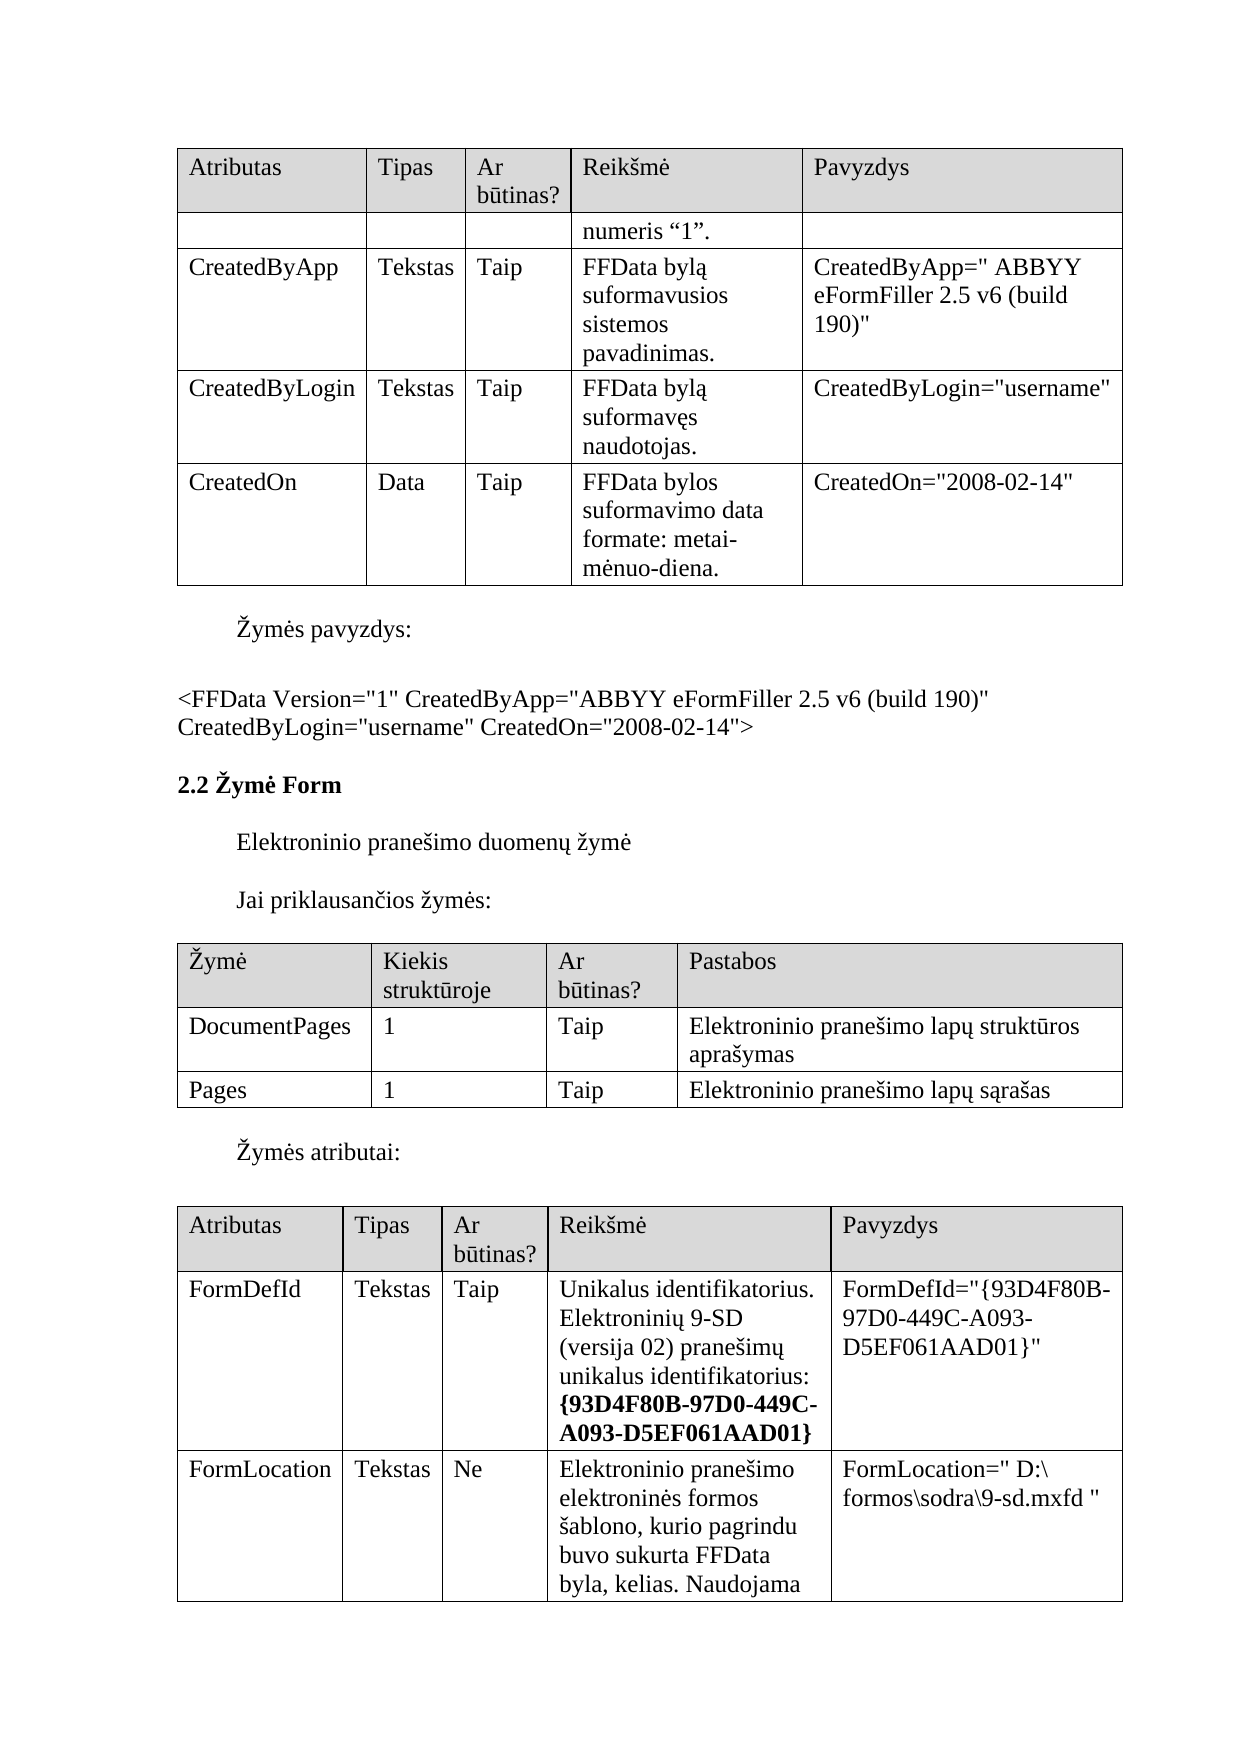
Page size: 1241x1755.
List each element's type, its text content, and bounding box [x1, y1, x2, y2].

table_cell FormLocation [178, 1451, 342, 1601]
text Elektroninio pranešimo duomenų žymė [177, 827, 1122, 856]
table_cell CreatedOn [178, 464, 366, 584]
table_header Ar būtinas? [547, 944, 677, 1007]
table_cell Taip [466, 249, 571, 369]
table_cell Tekstas [367, 249, 465, 369]
table_cell Ne [443, 1451, 547, 1601]
table_cell 1 [372, 1072, 546, 1107]
table_cell [466, 213, 571, 248]
table_cell Taip [547, 1008, 677, 1071]
table_header Ar būtinas? [466, 149, 570, 212]
table_header Atributas [178, 1207, 342, 1271]
text 2.2 Žymė Form [177, 770, 1122, 799]
table_cell Elektroninio pranešimo elektroninės formos šablono, kurio pagrindu buvo sukurta FFData byla, kelias. Naudojama [548, 1451, 831, 1601]
table_cell Taip [547, 1072, 677, 1107]
table_cell Taip [466, 464, 571, 584]
table_cell Tekstas [343, 1272, 442, 1450]
table_cell CreatedByLogin="username" [803, 371, 1122, 463]
table_header Tipas [344, 1207, 441, 1271]
table_cell FFData bylą suformavęs naudotojas. [572, 371, 802, 463]
table_header Reikšmė [572, 149, 802, 212]
text Žymės pavyzdys: [177, 614, 1122, 643]
table_header Kiekis struktūroje [372, 944, 546, 1007]
table_header Ar būtinas? [443, 1207, 547, 1271]
table_header Atributas [178, 149, 366, 212]
table_header Pastabos [678, 944, 1122, 1007]
text Jai priklausančios žymės: [177, 885, 1122, 914]
table_cell FFData bylos suformavimo data formate: metai-mėnuo-diena. [572, 464, 802, 584]
table_header Pavyzdys [832, 1207, 1122, 1271]
table_cell Taip [443, 1272, 547, 1450]
table_cell Tekstas [367, 371, 465, 463]
table_cell 1 [372, 1008, 546, 1071]
table_cell FormDefId [178, 1272, 342, 1450]
table_cell numeris “1”. [572, 213, 802, 248]
table_header Reikšmė [549, 1207, 830, 1271]
table_cell [803, 213, 1122, 248]
table_cell Tekstas [343, 1451, 442, 1601]
table_cell Elektroninio pranešimo lapų sąrašas [678, 1072, 1122, 1107]
table_cell [367, 213, 465, 248]
table_cell CreatedByLogin [178, 371, 366, 463]
table_cell [178, 213, 366, 248]
table_cell Elektroninio pranešimo lapų struktūros aprašymas [678, 1008, 1122, 1071]
table_header Tipas [367, 149, 465, 212]
table_cell Data [367, 464, 465, 584]
table_cell Taip [466, 371, 571, 463]
table_cell Pages [178, 1072, 371, 1107]
table_cell CreatedByApp [178, 249, 366, 369]
table_cell FormLocation=" D:\formos\sodra\9-sd.mxfd " [832, 1451, 1122, 1601]
table_header Pavyzdys [803, 149, 1122, 212]
table_cell Unikalus identifikatorius. Elektroninių 9-SD (versija 02) pranešimų unikalus identifikatorius: {93D4F80B-97D0-449C-A093-D5EF061AAD01} [548, 1272, 831, 1450]
table_cell FFData bylą suformavusios sistemos pavadinimas. [572, 249, 802, 369]
table_cell CreatedByApp=" ABBYY eFormFiller 2.5 v6 (build 190)" [803, 249, 1122, 369]
text Žymės atributai: [177, 1137, 1122, 1165]
text <FFData Version="1" CreatedByApp="ABBYY eFormFiller 2.5 v6 (build 190)" CreatedByLogin="username" CreatedOn="2008-02-14"> [177, 684, 1122, 741]
table_cell FormDefId="{93D4F80B-97D0-449C-A093-D5EF061AAD01}" [832, 1272, 1122, 1450]
table_header Žymė [178, 944, 371, 1007]
table_cell DocumentPages [178, 1008, 371, 1071]
table_cell CreatedOn="2008-02-14" [803, 464, 1122, 584]
